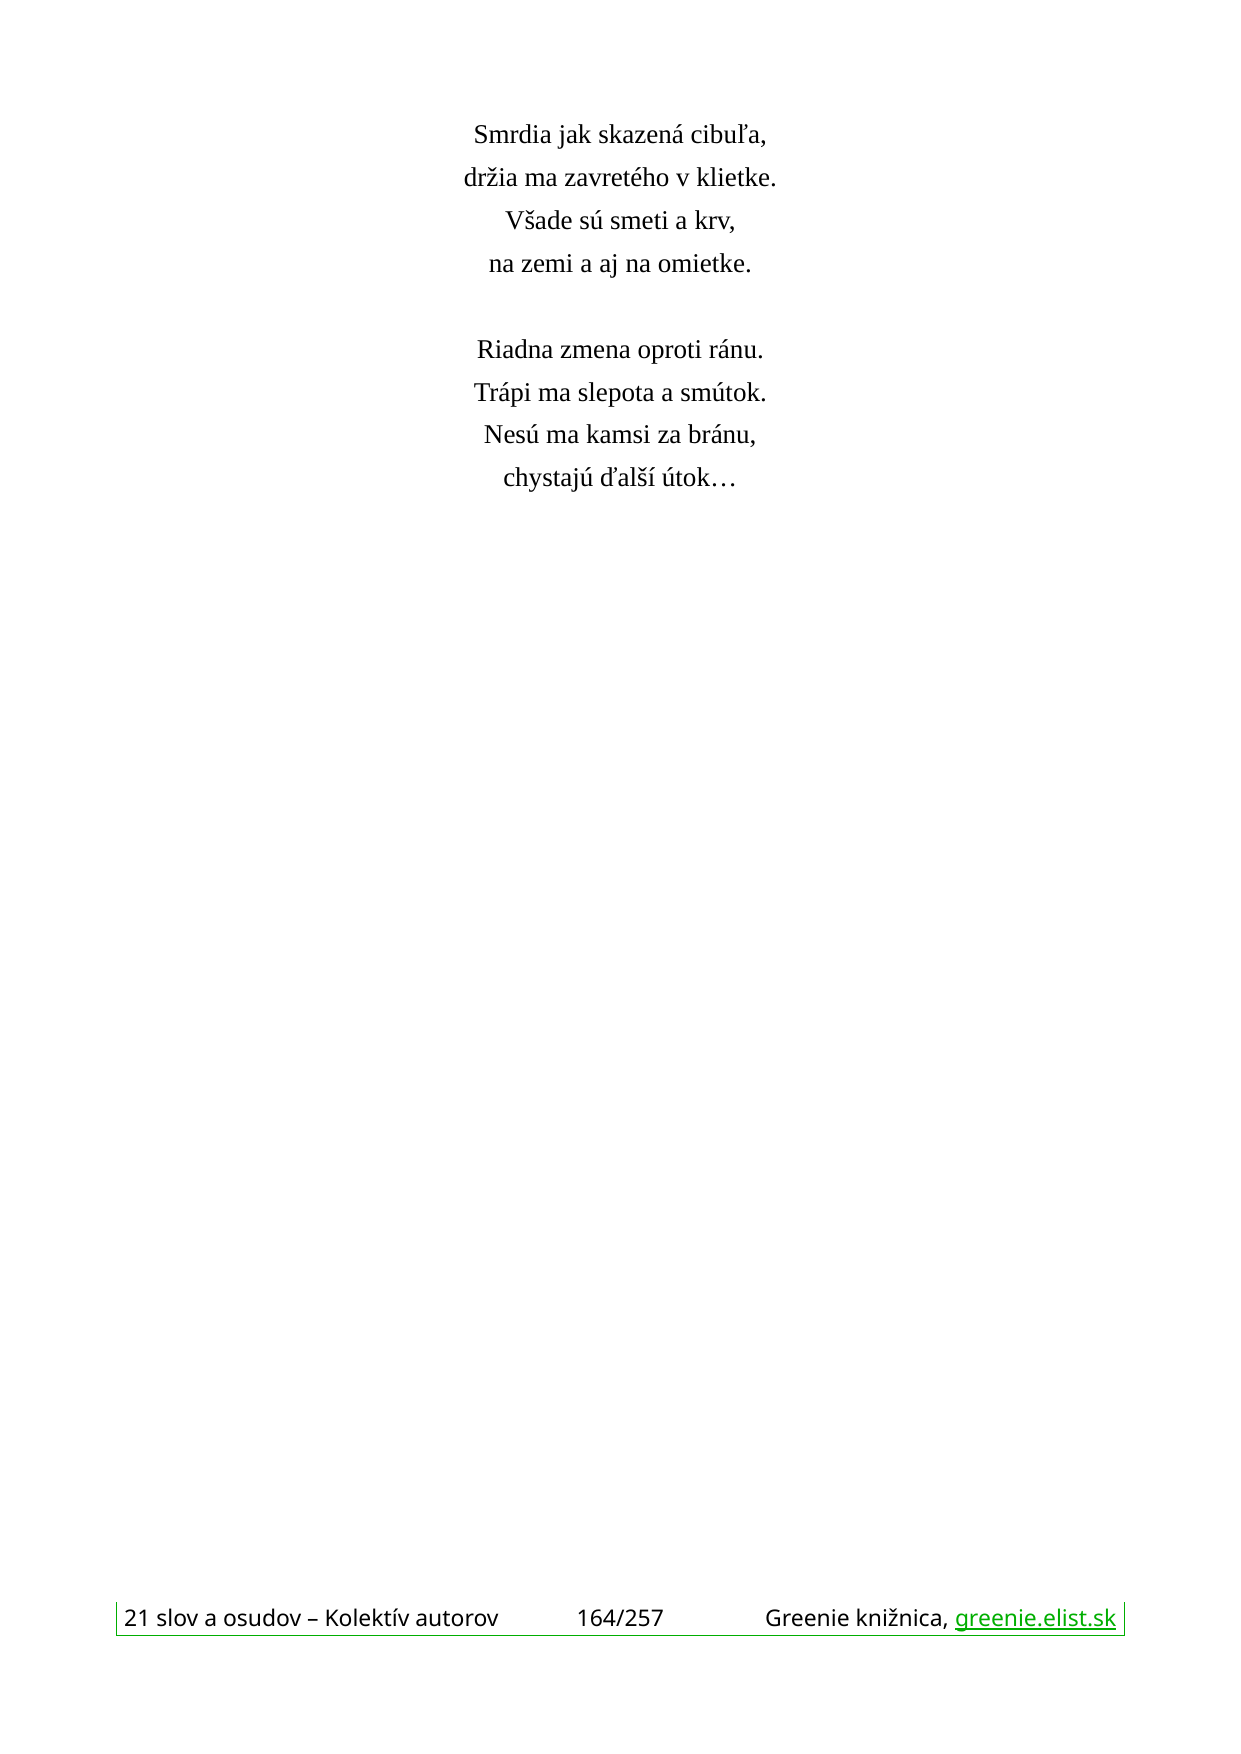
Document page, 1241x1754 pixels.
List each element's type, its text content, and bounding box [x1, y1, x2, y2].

text na zemi a aj na omietke. [118, 247, 1122, 278]
text Smrdia jak skazená cibuľa, [118, 118, 1122, 149]
text Riadna zmena oproti ránu. [118, 333, 1122, 364]
text držia ma zavretého v klietke. [118, 161, 1122, 192]
text chystajú ďalší útok… [118, 461, 1122, 493]
text Všade sú smeti a krv, [118, 204, 1122, 235]
text Trápi ma slepota a smútok. [118, 376, 1122, 407]
text Nesú ma kamsi za bránu, [118, 418, 1122, 450]
